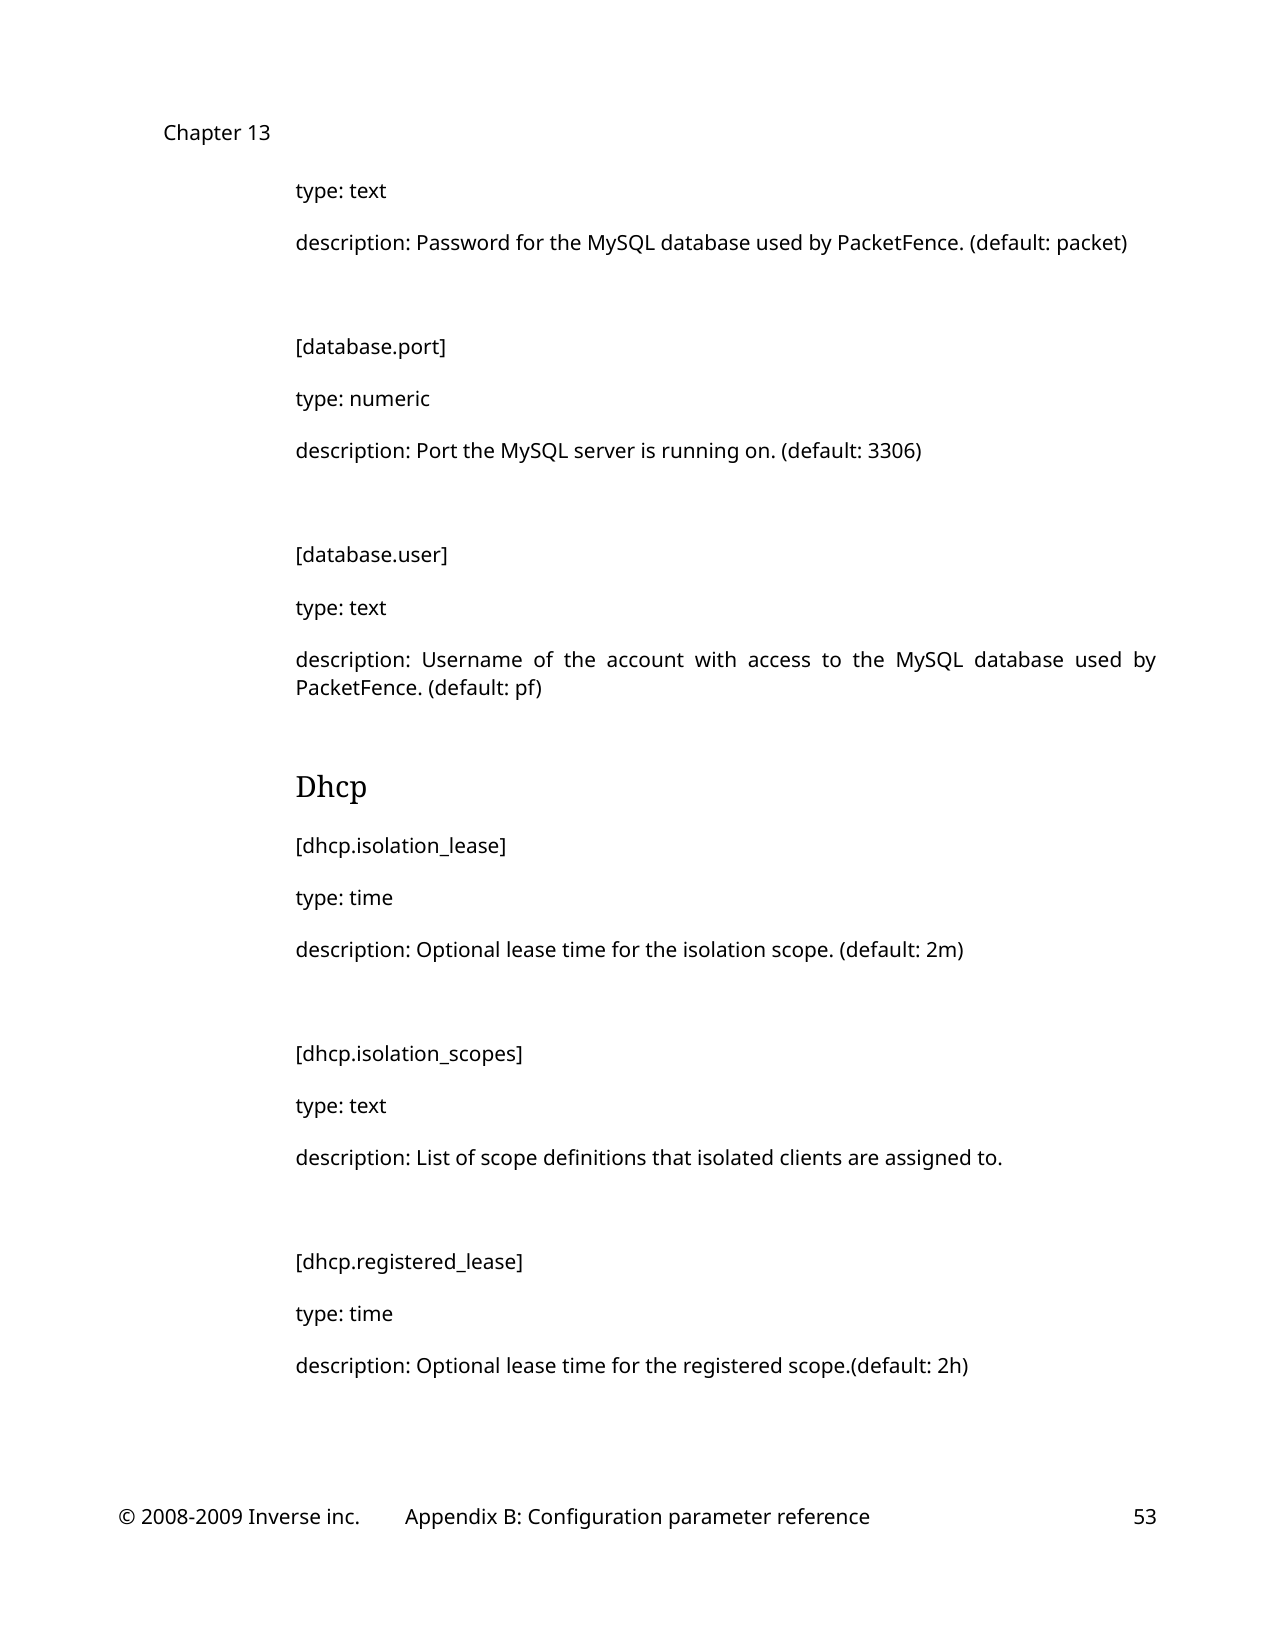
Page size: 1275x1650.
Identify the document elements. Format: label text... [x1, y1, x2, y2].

text [dhcp.isolation_lease] [295, 831, 1157, 859]
text [database.user] [295, 541, 1157, 569]
text type: numeric [295, 384, 1157, 413]
text description: Optional lease time for the registered scope.(default: 2h) [295, 1352, 1157, 1380]
text description: Username of the account with access to the MySQL database used by PacketFence. (default: pf) [295, 645, 1157, 702]
text [dhcp.registered_lease] [295, 1247, 1157, 1276]
text type: text [295, 1091, 1157, 1119]
text [database.port] [295, 332, 1157, 361]
text [dhcp.isolation_scopes] [295, 1039, 1157, 1067]
text description: List of scope definitions that isolated clients are assigned to. [295, 1143, 1157, 1172]
text type: time [295, 1299, 1157, 1328]
text description: Password for the MySQL database used by PacketFence. (default: packet) [295, 228, 1157, 257]
text type: time [295, 883, 1157, 911]
text description: Optional lease time for the isolation scope. (default: 2m) [295, 935, 1157, 963]
text description: Port the MySQL server is running on. (default: 3306) [295, 436, 1157, 465]
text type: text [295, 593, 1157, 621]
subtitle Dhcp [295, 766, 1157, 806]
text type: text [295, 176, 1157, 204]
